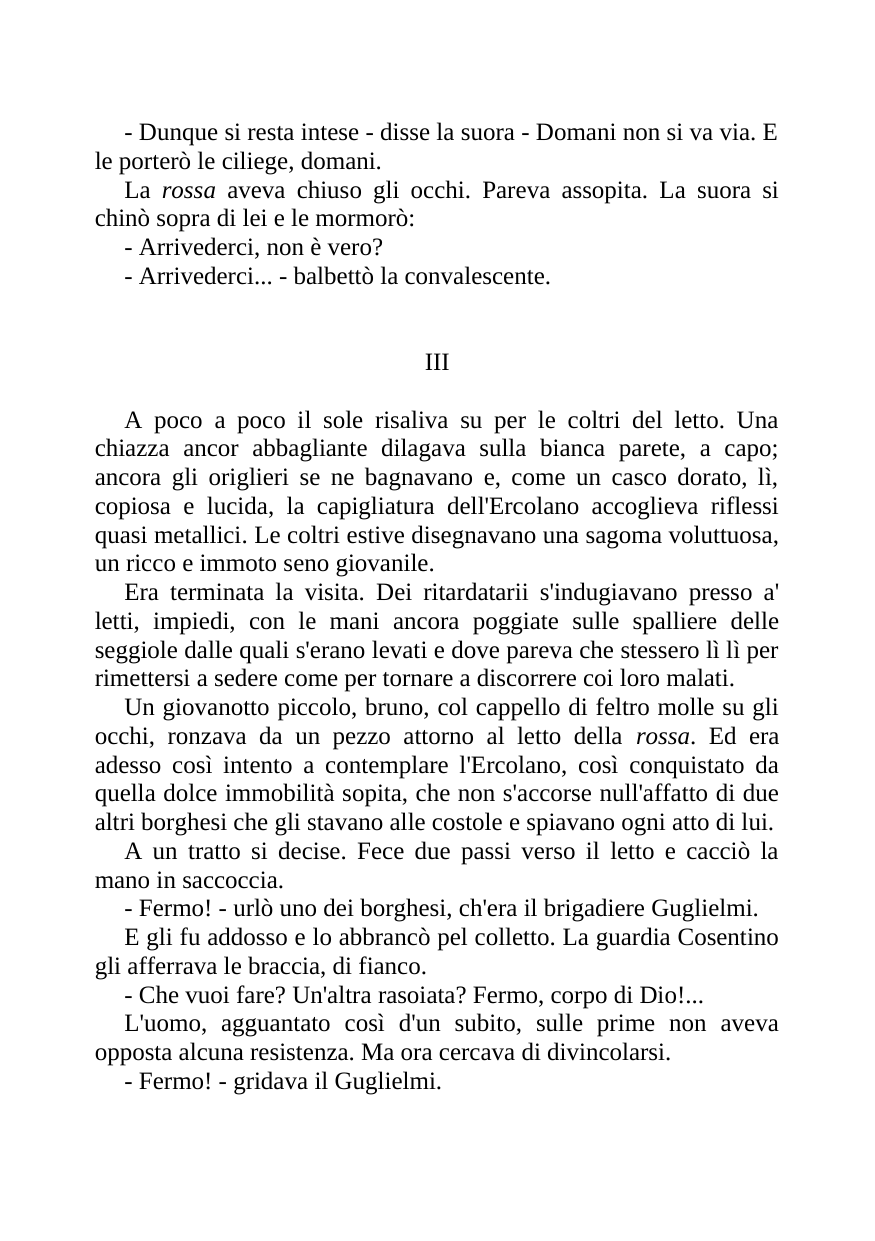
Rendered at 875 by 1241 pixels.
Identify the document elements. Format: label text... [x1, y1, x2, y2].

text - Arrivederci, non è vero? [94, 232, 779, 261]
text - Che vuoi fare? Un'altra rasoiata? Fermo, corpo di Dio!... [94, 980, 779, 1008]
text La rossa aveva chiuso gli occhi. Pareva assopita. La suora si chinò sopra di lei e le mormorò: [94, 175, 779, 232]
text - Fermo! - urlò uno dei borghesi, ch'era il brigadiere Guglielmi. [94, 893, 779, 922]
text A un tratto si decise. Fece due passi verso il letto e cacciò la mano in saccoccia. [94, 836, 779, 893]
text Un giovanotto piccolo, bruno, col cappello di feltro molle su gli occhi, ronzava da un pezzo attorno al letto della rossa. Ed era adesso così intento a contemplare l'Ercolano, così conquistato da quella dolce immobilità sopita, che non s'accorse null'affatto di due altri borghesi che gli stavano alle costole e spiavano ogni atto di lui. [94, 692, 779, 836]
text - Dunque si resta intese - disse la suora - Domani non si va via. E le porterò le ciliege, domani. [94, 117, 779, 175]
text - Fermo! - gridava il Guglielmi. [94, 1066, 779, 1095]
text Era terminata la visita. Dei ritardatarii s'indugiavano presso a' letti, impiedi, con le mani ancora poggiate sulle spalliere delle seggiole dalle quali s'erano levati e dove pareva che stessero lì lì per rimettersi a sedere come per tornare a discorrere coi loro malati. [94, 577, 779, 692]
text III [94, 347, 779, 376]
text A poco a poco il sole risaliva su per le coltri del letto. Una chiazza ancor abbagliante dilagava sulla bianca parete, a capo; ancora gli origlieri se ne bagnavano e, come un casco dorato, lì, copiosa e lucida, la capigliatura dell'Ercolano accoglieva riflessi quasi metallici. Le coltri estive disegnavano una sagoma voluttuosa, un ricco e immoto seno giovanile. [94, 405, 779, 577]
text L'uomo, agguantato così d'un subito, sulle prime non aveva opposta alcuna resistenza. Ma ora cercava di divincolarsi. [94, 1008, 779, 1066]
text - Arrivederci... - balbettò la convalescente. [94, 261, 779, 290]
text E gli fu addosso e lo abbrancò pel colletto. La guardia Cosentino gli afferrava le braccia, di fianco. [94, 922, 779, 980]
